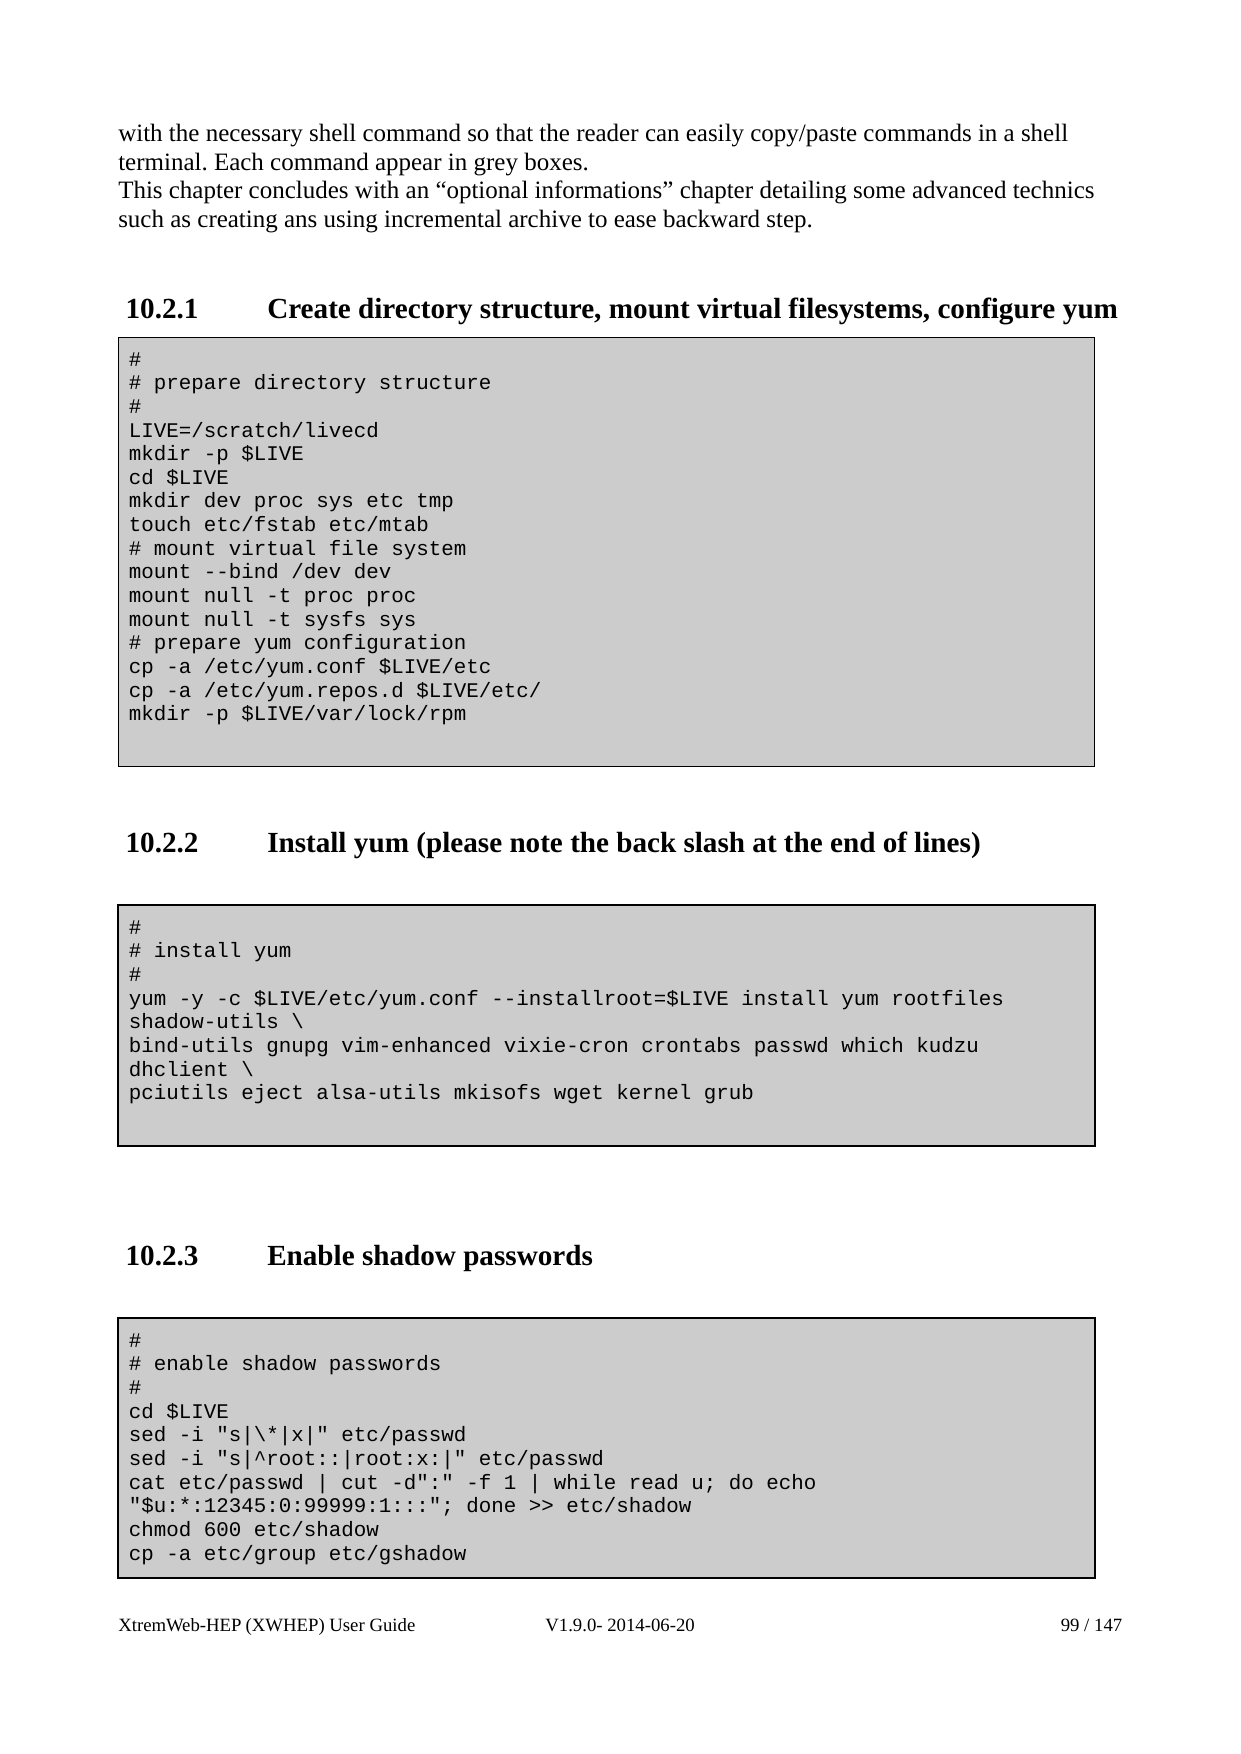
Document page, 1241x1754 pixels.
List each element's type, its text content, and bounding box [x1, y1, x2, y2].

subtitle Enable shadow passwords [118, 1238, 1122, 1272]
text with the necessary shell command so that the reader can easily copy/paste commands in a shell terminal. Each command appear in grey boxes. [118, 118, 1122, 176]
subtitle Install yum (please note the back slash at the end of lines) [118, 825, 1122, 859]
text This chapter concludes with an “optional informations” chapter detailing some advanced technics such as creating ans using incremental archive to ease backward step. [118, 176, 1122, 233]
table_header # # install yum # yum -y -c $LIVE/etc/yum.conf --installroot=$LIVE install yum rootfiles shadow-utils \ bind-utils gnupg vim-enhanced vixie-cron crontabs passwd which kudzu dhclient \ pciutils eject alsa-utils mkisofs wget kernel grub [119, 906, 1094, 1145]
table_header # # prepare directory structure # LIVE=/scratch/livecd mkdir -p $LIVE cd $LIVE mkdir dev proc sys etc tmp touch etc/fstab etc/mtab # mount virtual file system mount --bind /dev dev mount null -t proc proc mount null -t sysfs sys # prepare yum configuration cp -a /etc/yum.conf $LIVE/etc cp -a /etc/yum.repos.d $LIVE/etc/ mkdir -p $LIVE/var/lock/rpm [119, 338, 1094, 766]
table_header # # enable shadow passwords # cd $LIVE sed -i "s|\*|x|" etc/passwd sed -i "s|^root::|root:x:|" etc/passwd cat etc/passwd | cut -d":" -f 1 | while read u; do echo "$u:*:12345:0:99999:1:::"; done >> etc/shadow chmod 600 etc/shadow cp -a etc/group etc/gshadow [119, 1319, 1094, 1577]
subtitle Create directory structure, mount virtual filesystems, configure yum [118, 291, 1122, 325]
